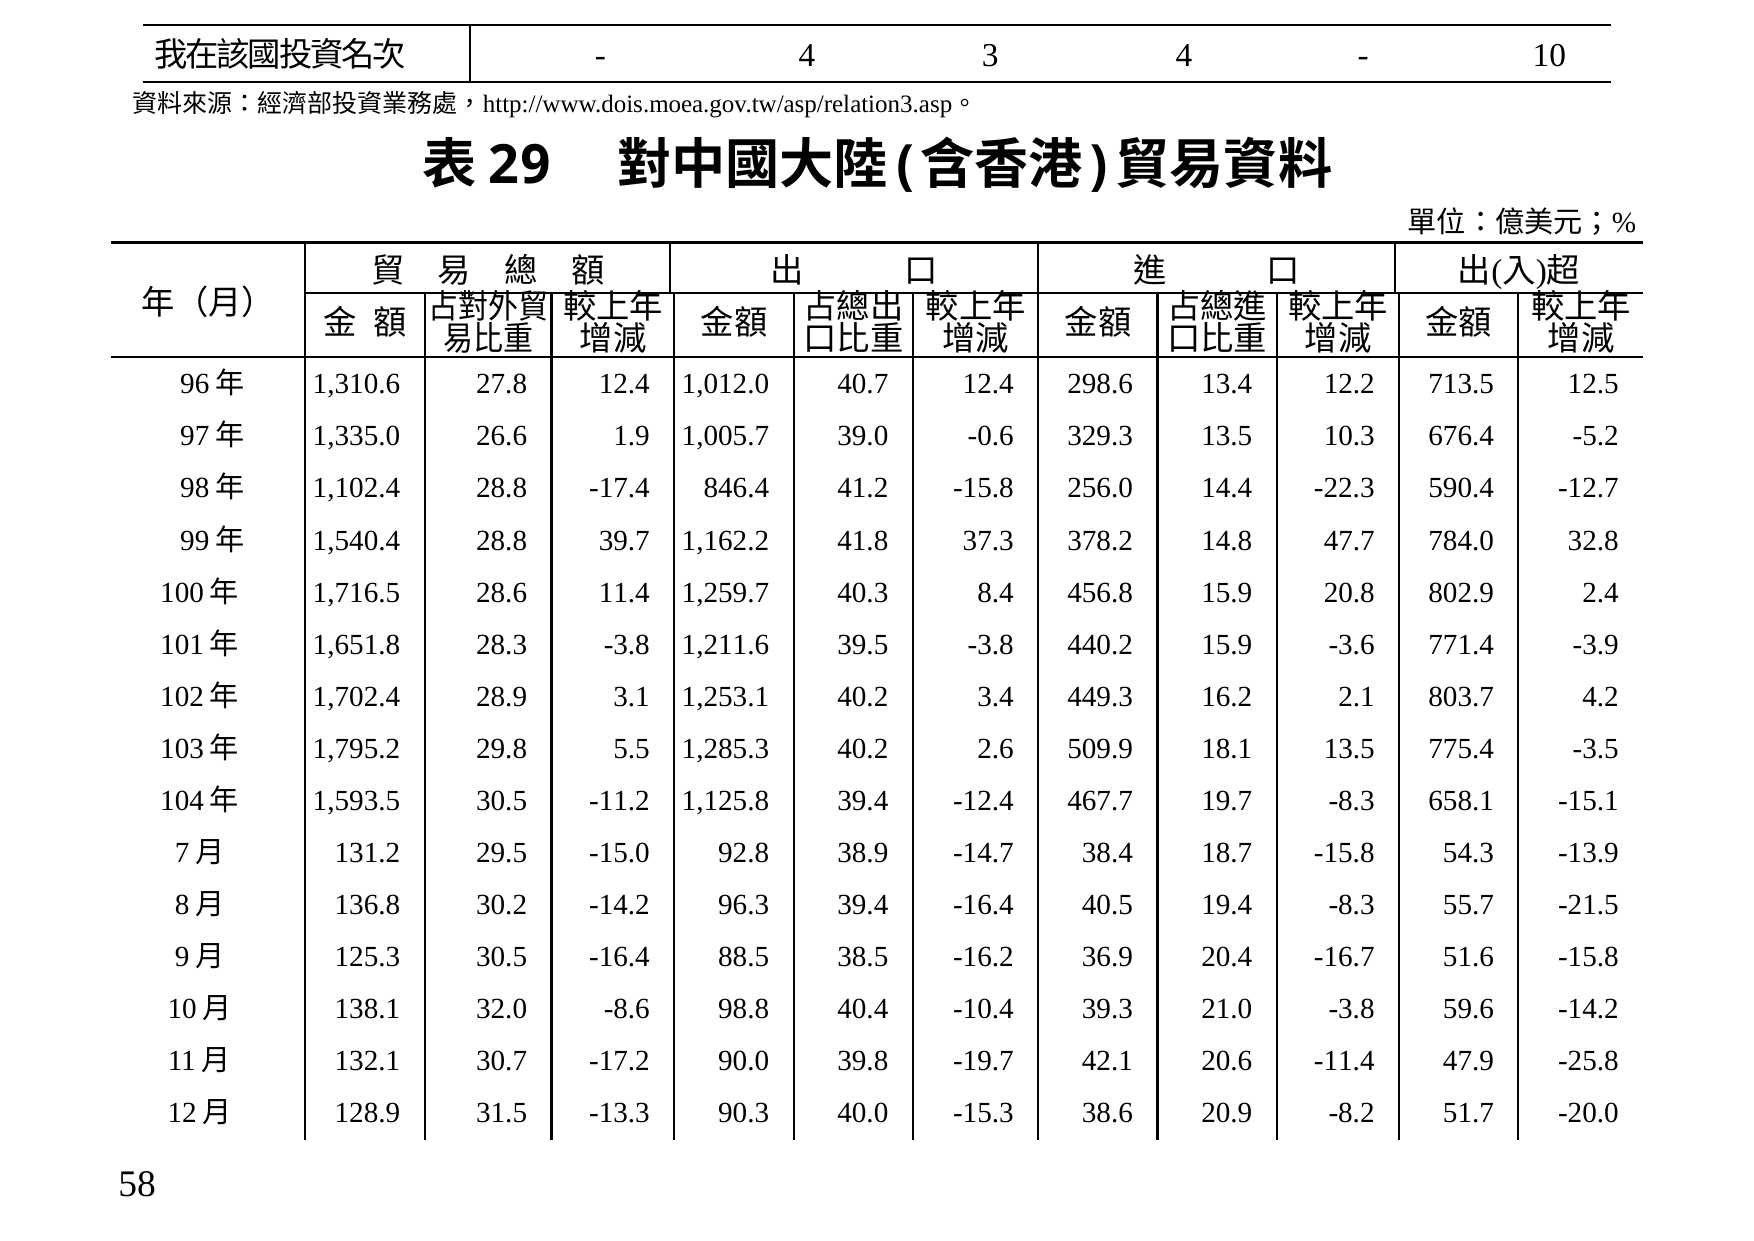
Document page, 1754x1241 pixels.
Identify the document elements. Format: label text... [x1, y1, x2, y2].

table_cell 40.2 [795, 723, 912, 775]
table_cell 1,593.5 [306, 775, 424, 827]
table_cell 較上年 增減 [914, 294, 1037, 356]
table_cell 14.4 [1159, 463, 1276, 514]
table_cell 11月 [111, 1035, 304, 1087]
table_cell -20.0 [1519, 1088, 1643, 1139]
table_cell 40.4 [795, 983, 912, 1035]
table_cell 21.0 [1159, 983, 1276, 1035]
table_cell 39.7 [553, 515, 673, 567]
table_cell 96年 [111, 358, 304, 410]
table_cell 1,540.4 [306, 515, 424, 567]
table_cell -8.6 [553, 983, 673, 1035]
table_cell 101年 [111, 619, 304, 671]
table_cell 38.6 [1039, 1088, 1156, 1139]
table_cell 132.1 [306, 1035, 424, 1087]
table_cell 20.6 [1159, 1035, 1276, 1087]
table_cell 15.9 [1159, 567, 1276, 619]
table_cell -3.9 [1519, 619, 1643, 671]
table_cell 14.8 [1159, 515, 1276, 567]
table_cell 28.8 [426, 515, 550, 567]
table_cell -8.2 [1278, 1088, 1398, 1139]
table_header 出(入)超 [1396, 244, 1643, 292]
table_cell 54.3 [1400, 827, 1517, 879]
table_cell 456.8 [1039, 567, 1156, 619]
table_cell 92.8 [675, 827, 793, 879]
table_cell 102年 [111, 671, 304, 723]
table_cell -12.7 [1519, 463, 1643, 514]
table_cell -14.2 [1519, 983, 1643, 1035]
table_cell 1,211.6 [675, 619, 793, 671]
table_cell 47.7 [1278, 515, 1398, 567]
table_cell -17.4 [553, 463, 673, 514]
table_cell 10月 [111, 983, 304, 1035]
table_cell - [1231, 26, 1421, 81]
table_cell 32.8 [1519, 515, 1643, 567]
table_cell -15.8 [1278, 827, 1398, 879]
table_cell -22.3 [1278, 463, 1398, 514]
table_cell 20.4 [1159, 931, 1276, 983]
table_cell 98年 [111, 463, 304, 514]
table_cell 846.4 [675, 463, 793, 514]
table_cell -11.4 [1278, 1035, 1398, 1087]
table_cell 30.5 [426, 931, 550, 983]
table_cell -14.2 [553, 879, 673, 931]
table_cell -19.7 [914, 1035, 1037, 1087]
table_cell 8.4 [914, 567, 1037, 619]
table_cell -15.8 [914, 463, 1037, 514]
table_cell 16.2 [1159, 671, 1276, 723]
table_cell 3 [850, 26, 1041, 81]
table_cell 5.5 [553, 723, 673, 775]
table_cell 4.2 [1519, 671, 1643, 723]
table_cell 1,005.7 [675, 410, 793, 462]
table_cell 1,285.3 [675, 723, 793, 775]
table_cell 12.2 [1278, 358, 1398, 410]
table_header 進 口 [1039, 244, 1394, 292]
table_cell 1,162.2 [675, 515, 793, 567]
table_cell 3.4 [914, 671, 1037, 723]
table_cell 2.4 [1519, 567, 1643, 619]
table_cell -16.4 [553, 931, 673, 983]
table_cell 138.1 [306, 983, 424, 1035]
table_cell 較上年 增減 [1519, 294, 1643, 356]
table_cell 41.8 [795, 515, 912, 567]
table_cell 30.7 [426, 1035, 550, 1087]
text 單位：億美元；% [118, 199, 1636, 241]
table_cell 金額 [1039, 294, 1156, 356]
table_cell 39.4 [795, 775, 912, 827]
table_cell 51.6 [1400, 931, 1517, 983]
table_cell 40.2 [795, 671, 912, 723]
table_cell 329.3 [1039, 410, 1156, 462]
table_cell -13.3 [553, 1088, 673, 1139]
table_cell 39.5 [795, 619, 912, 671]
table_cell -0.6 [914, 410, 1037, 462]
table_cell 59.6 [1400, 983, 1517, 1035]
table_cell 104年 [111, 775, 304, 827]
table_cell 較上年 增減 [553, 294, 673, 356]
table_cell 803.7 [1400, 671, 1517, 723]
table_cell 28.9 [426, 671, 550, 723]
table_cell 13.5 [1278, 723, 1398, 775]
table_header 貿 易 總 額 [306, 244, 669, 292]
table_cell -3.8 [914, 619, 1037, 671]
table_cell -12.4 [914, 775, 1037, 827]
table_cell 41.2 [795, 463, 912, 514]
table_cell 1,102.4 [306, 463, 424, 514]
table_cell 38.9 [795, 827, 912, 879]
table_cell 440.2 [1039, 619, 1156, 671]
table_cell 29.8 [426, 723, 550, 775]
table_cell 20.8 [1278, 567, 1398, 619]
table_cell 金額 [1400, 294, 1517, 356]
table_cell 11.4 [553, 567, 673, 619]
table_cell -5.2 [1519, 410, 1643, 462]
table_cell 775.4 [1400, 723, 1517, 775]
table_cell 1,716.5 [306, 567, 424, 619]
table_header 年（月） [111, 244, 304, 356]
table_header 出 口 [671, 244, 1037, 292]
table_cell 40.0 [795, 1088, 912, 1139]
table_cell 39.4 [795, 879, 912, 931]
table_cell 28.3 [426, 619, 550, 671]
table_cell 18.7 [1159, 827, 1276, 879]
table_cell 28.6 [426, 567, 550, 619]
table_cell 99年 [111, 515, 304, 567]
table_cell -21.5 [1519, 879, 1643, 931]
table_cell 38.5 [795, 931, 912, 983]
table_cell 30.5 [426, 775, 550, 827]
table_cell 1,702.4 [306, 671, 424, 723]
table_cell -3.8 [553, 619, 673, 671]
table_cell -14.7 [914, 827, 1037, 879]
table_cell -16.4 [914, 879, 1037, 931]
table_cell -25.8 [1519, 1035, 1643, 1087]
table_cell 40.3 [795, 567, 912, 619]
table_cell 103年 [111, 723, 304, 775]
table_cell 676.4 [1400, 410, 1517, 462]
table_cell 298.6 [1039, 358, 1156, 410]
table_cell 12.5 [1519, 358, 1643, 410]
table_cell 29.5 [426, 827, 550, 879]
table_cell 金額 [675, 294, 793, 356]
table_cell -10.4 [914, 983, 1037, 1035]
table_cell 47.9 [1400, 1035, 1517, 1087]
table_cell 1,335.0 [306, 410, 424, 462]
table_cell 28.8 [426, 463, 550, 514]
table_cell 27.8 [426, 358, 550, 410]
table_cell 98.8 [675, 983, 793, 1035]
table_cell 784.0 [1400, 515, 1517, 567]
table_cell 658.1 [1400, 775, 1517, 827]
table_cell 30.2 [426, 879, 550, 931]
table_cell -15.1 [1519, 775, 1643, 827]
table_cell -11.2 [553, 775, 673, 827]
table_cell -8.3 [1278, 775, 1398, 827]
table_cell 42.1 [1039, 1035, 1156, 1087]
table_cell 3.1 [553, 671, 673, 723]
table_cell 125.3 [306, 931, 424, 983]
table_cell 占總出口比重 [795, 294, 912, 356]
table_cell 378.2 [1039, 515, 1156, 567]
table_cell 1,259.7 [675, 567, 793, 619]
table_cell -3.8 [1278, 983, 1398, 1035]
table_cell 26.6 [426, 410, 550, 462]
table_cell 4 [660, 26, 850, 81]
table_cell 1,651.8 [306, 619, 424, 671]
table_cell 我在該國投資名次 [143, 26, 469, 81]
table_cell 12月 [111, 1088, 304, 1139]
table_cell 97年 [111, 410, 304, 462]
table_cell 10 [1421, 26, 1611, 81]
table_cell 39.0 [795, 410, 912, 462]
table_cell 占對外貿易比重 [426, 294, 550, 356]
table_cell 509.9 [1039, 723, 1156, 775]
table_cell 51.7 [1400, 1088, 1517, 1139]
table_cell -15.0 [553, 827, 673, 879]
table_cell 467.7 [1039, 775, 1156, 827]
table_cell 1,310.6 [306, 358, 424, 410]
table_cell 1,125.8 [675, 775, 793, 827]
table_cell -3.6 [1278, 619, 1398, 671]
table_cell 136.8 [306, 879, 424, 931]
table_cell 771.4 [1400, 619, 1517, 671]
table_cell 金 額 [306, 294, 424, 356]
table_cell 1.9 [553, 410, 673, 462]
table_cell 8月 [111, 879, 304, 931]
table_cell 90.0 [675, 1035, 793, 1087]
table_cell 4 [1041, 26, 1231, 81]
table_cell 18.1 [1159, 723, 1276, 775]
table_cell 449.3 [1039, 671, 1156, 723]
table_cell 90.3 [675, 1088, 793, 1139]
table_cell 31.5 [426, 1088, 550, 1139]
table_cell 1,012.0 [675, 358, 793, 410]
table_cell 1,795.2 [306, 723, 424, 775]
table_cell 36.9 [1039, 931, 1156, 983]
table_cell 131.2 [306, 827, 424, 879]
table_cell 38.4 [1039, 827, 1156, 879]
text 資料來源：經濟部投資業務處，http://www.dois.moea.gov.tw/asp/relation3.asp。 [133, 83, 1636, 120]
table_cell -16.7 [1278, 931, 1398, 983]
subtitle 表29 對中國大陸(含香港)貿易資料 [118, 120, 1636, 199]
table_cell -17.2 [553, 1035, 673, 1087]
table_cell 10.3 [1278, 410, 1398, 462]
table_cell - [471, 26, 660, 81]
table_cell 1,253.1 [675, 671, 793, 723]
table_cell -16.2 [914, 931, 1037, 983]
table_cell 12.4 [914, 358, 1037, 410]
table_cell 39.8 [795, 1035, 912, 1087]
table_cell -3.5 [1519, 723, 1643, 775]
table_cell 2.1 [1278, 671, 1398, 723]
table_cell 88.5 [675, 931, 793, 983]
table_cell 802.9 [1400, 567, 1517, 619]
table_cell 7月 [111, 827, 304, 879]
table_cell -15.8 [1519, 931, 1643, 983]
table_cell -15.3 [914, 1088, 1037, 1139]
table_cell 19.7 [1159, 775, 1276, 827]
table_cell 590.4 [1400, 463, 1517, 514]
table_cell 20.9 [1159, 1088, 1276, 1139]
table_cell 256.0 [1039, 463, 1156, 514]
table_cell 9月 [111, 931, 304, 983]
table_cell 較上年 增減 [1278, 294, 1398, 356]
table_cell 40.5 [1039, 879, 1156, 931]
table_cell 55.7 [1400, 879, 1517, 931]
table_cell 37.3 [914, 515, 1037, 567]
table_cell 12.4 [553, 358, 673, 410]
table_cell 40.7 [795, 358, 912, 410]
table_cell 13.5 [1159, 410, 1276, 462]
table_cell 19.4 [1159, 879, 1276, 931]
table_cell 占總進口比重 [1159, 294, 1276, 356]
table_cell 32.0 [426, 983, 550, 1035]
table_cell -8.3 [1278, 879, 1398, 931]
table_cell 39.3 [1039, 983, 1156, 1035]
table_cell 13.4 [1159, 358, 1276, 410]
table_cell 2.6 [914, 723, 1037, 775]
table_cell 128.9 [306, 1088, 424, 1139]
table_cell 100年 [111, 567, 304, 619]
table_cell 96.3 [675, 879, 793, 931]
table_cell 713.5 [1400, 358, 1517, 410]
table_cell 15.9 [1159, 619, 1276, 671]
table_cell -13.9 [1519, 827, 1643, 879]
